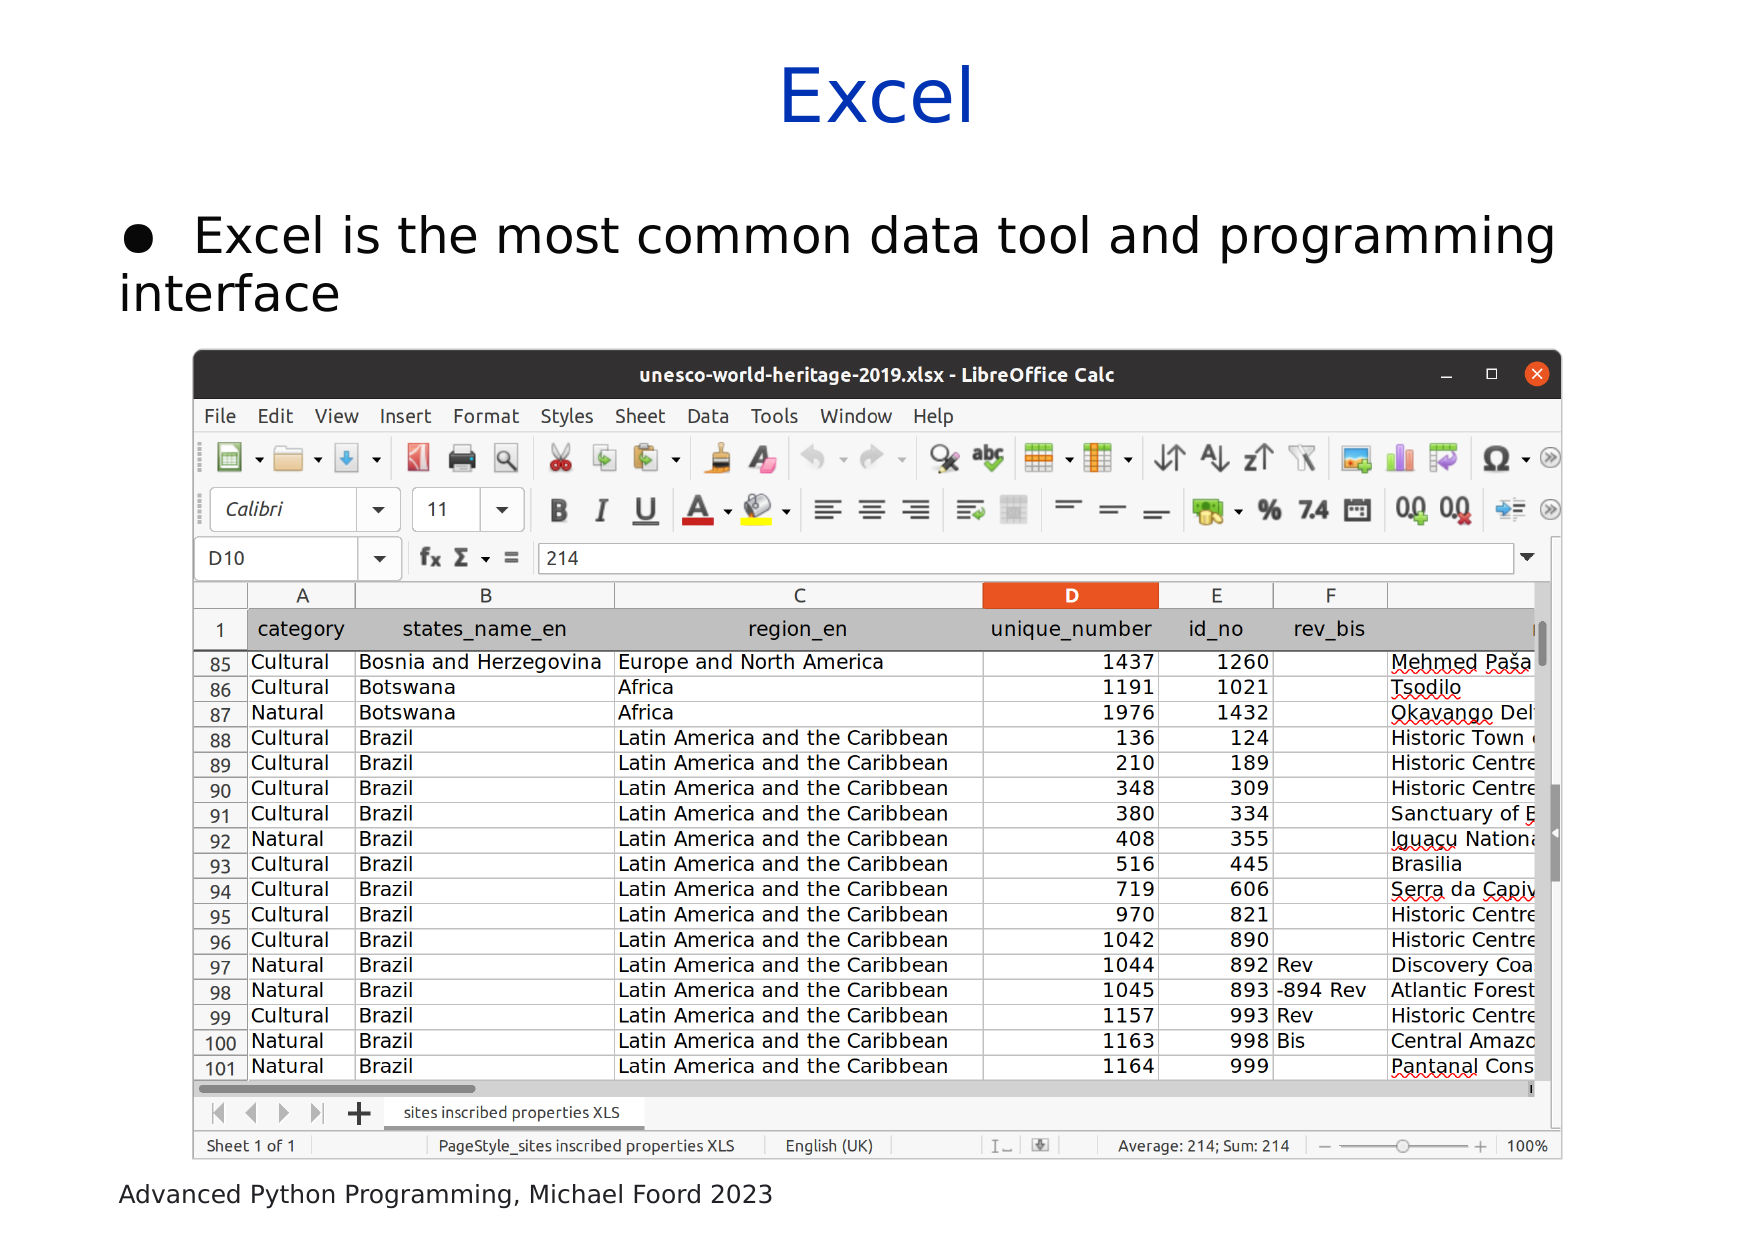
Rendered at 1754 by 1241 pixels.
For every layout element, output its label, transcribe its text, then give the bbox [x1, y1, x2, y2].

list Excel is the most common data tool and programming interface [118, 207, 1636, 324]
text Excel [118, 53, 1636, 140]
picture [180, 339, 1574, 1171]
